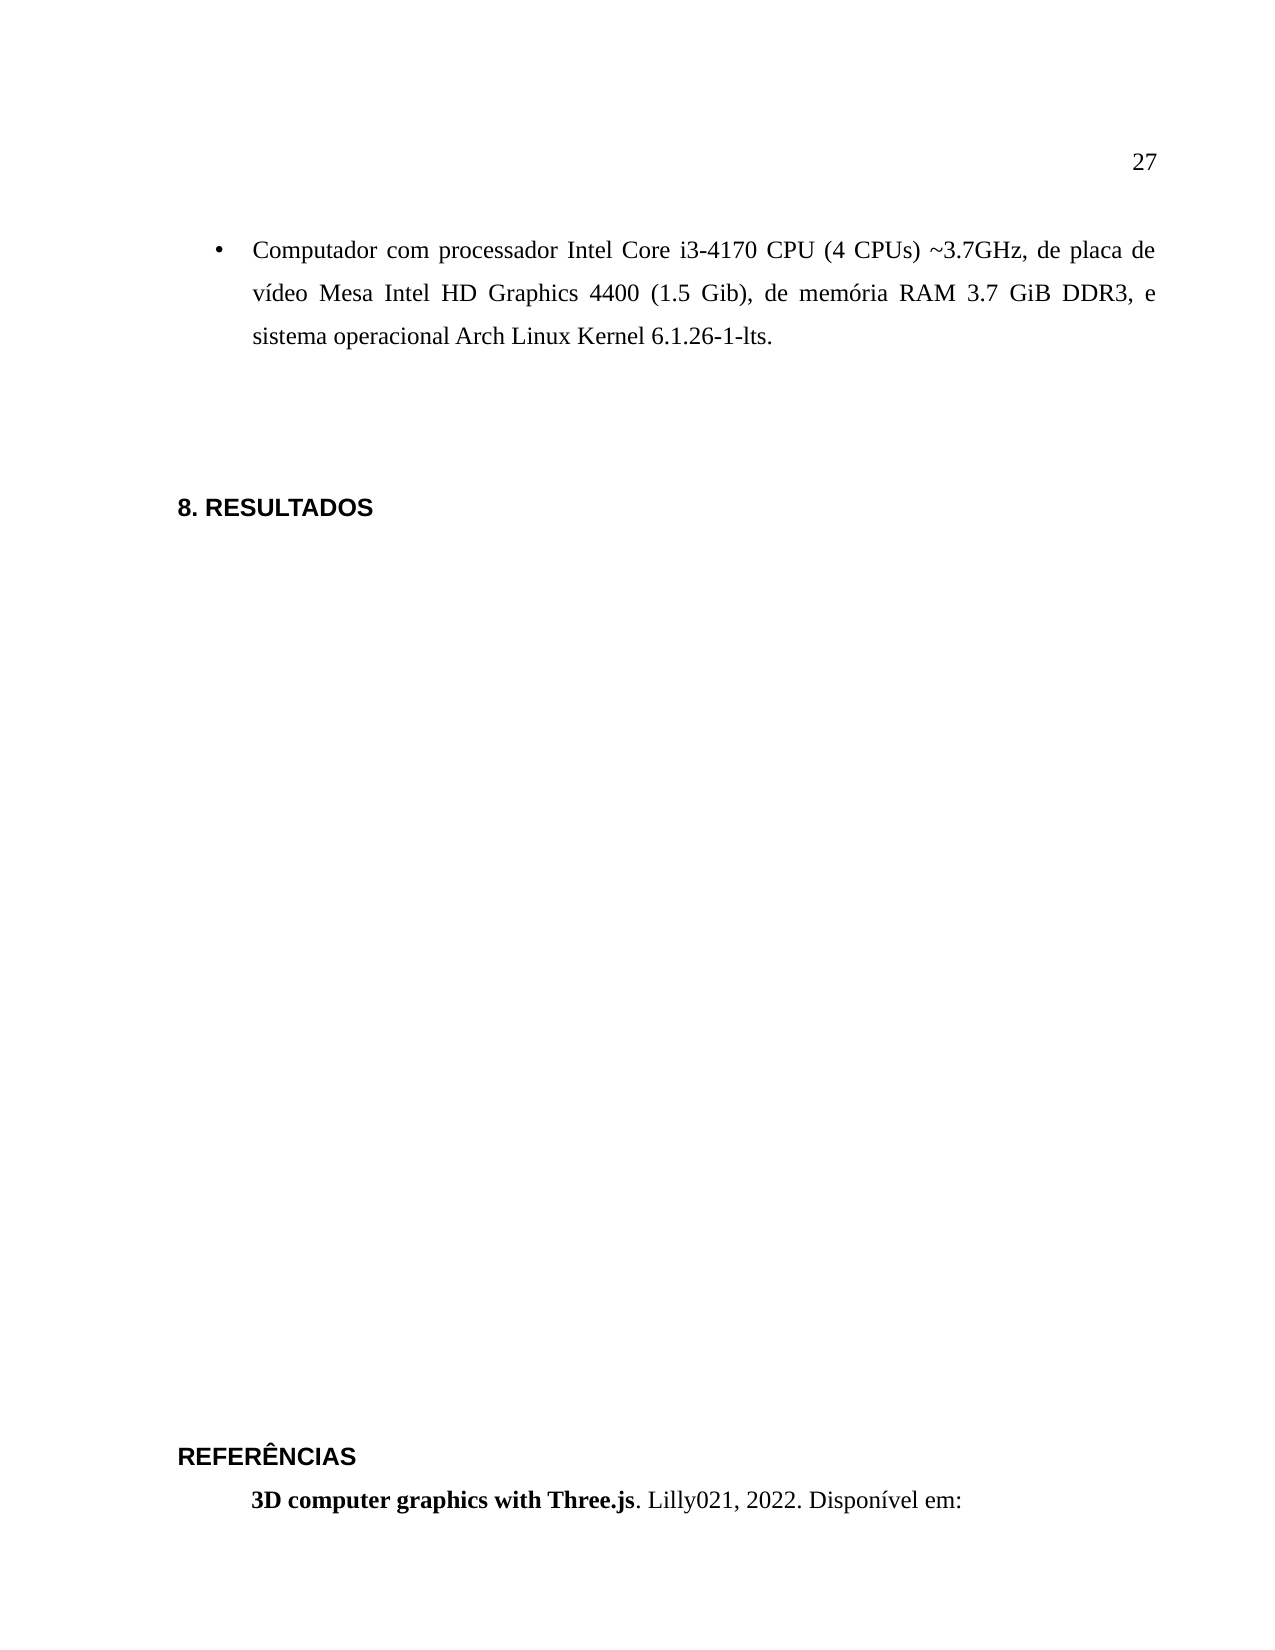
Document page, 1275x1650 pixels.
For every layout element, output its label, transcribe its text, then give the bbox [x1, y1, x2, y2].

text 3D computer graphics with Three.js. Lilly021, 2022. Disponível em: [177, 1485, 1157, 1514]
subtitle 8. Resultados [177, 493, 1157, 522]
list Computador com processador Intel Core i3-4170 CPU (4 CPUs) ~3.7GHz, de placa de vídeo Mesa Intel HD Graphics 4400 (1.5 Gib), de memória RAM 3.7 GiB DDR3, e sistema operacional Arch Linux Kernel 6.1.26-1-lts. [215, 235, 1157, 350]
subtitle REFERÊNCIAS [177, 1442, 1157, 1471]
